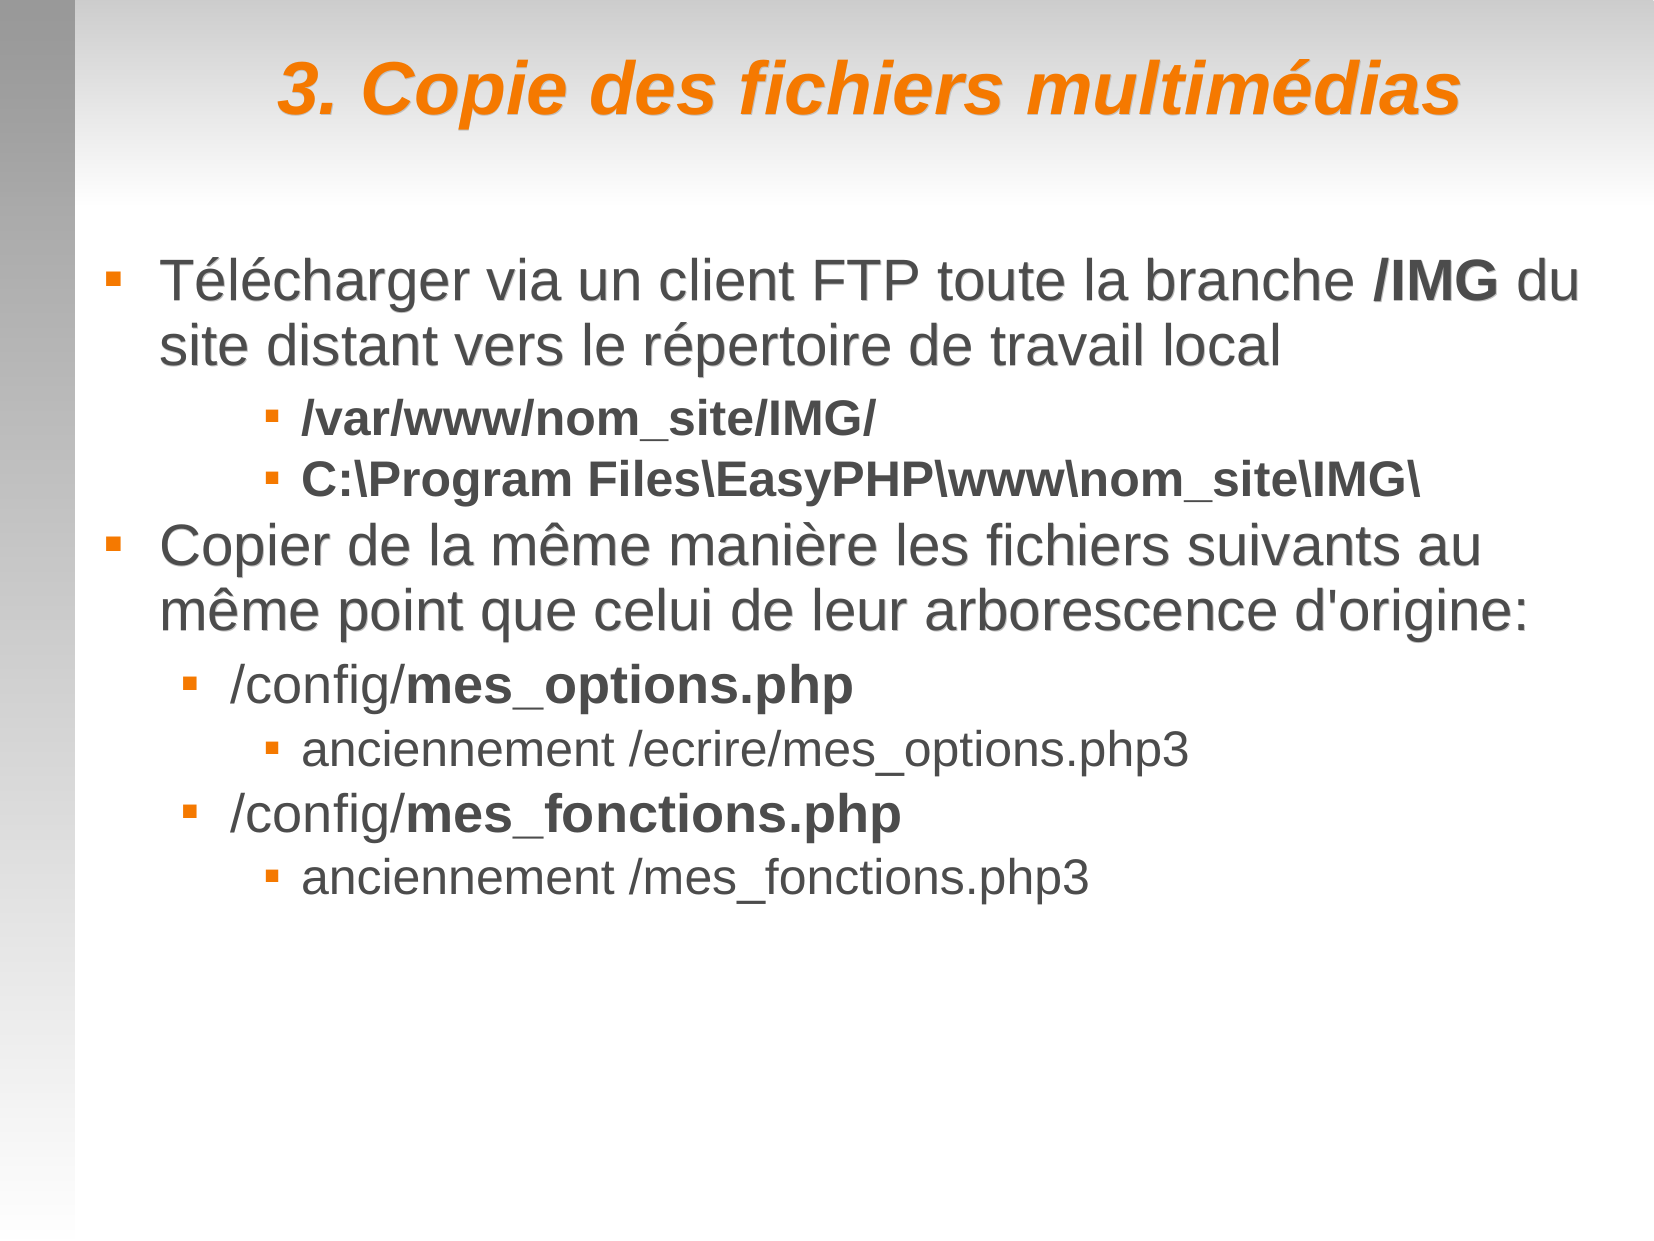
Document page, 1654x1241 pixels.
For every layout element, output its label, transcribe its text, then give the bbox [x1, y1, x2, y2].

title 3. Copie des fichiers multimédias [88, 0, 1654, 178]
list Télécharger via un client FTP toute la branche /IMG du site distant vers le répertoire de travail local /var/www/nom_site/IMG/ C:\Program Files\EasyPHP\www\nom_site\IMG\ Copier de la même manière les fichiers suivants au même point que celui de leur arborescence d'origine: /config/mes_options.php anciennement /ecrire/mes_options.php3 /config/mes_fonctions.php anciennement /mes_fonctions.php3 [88, 248, 1625, 1052]
